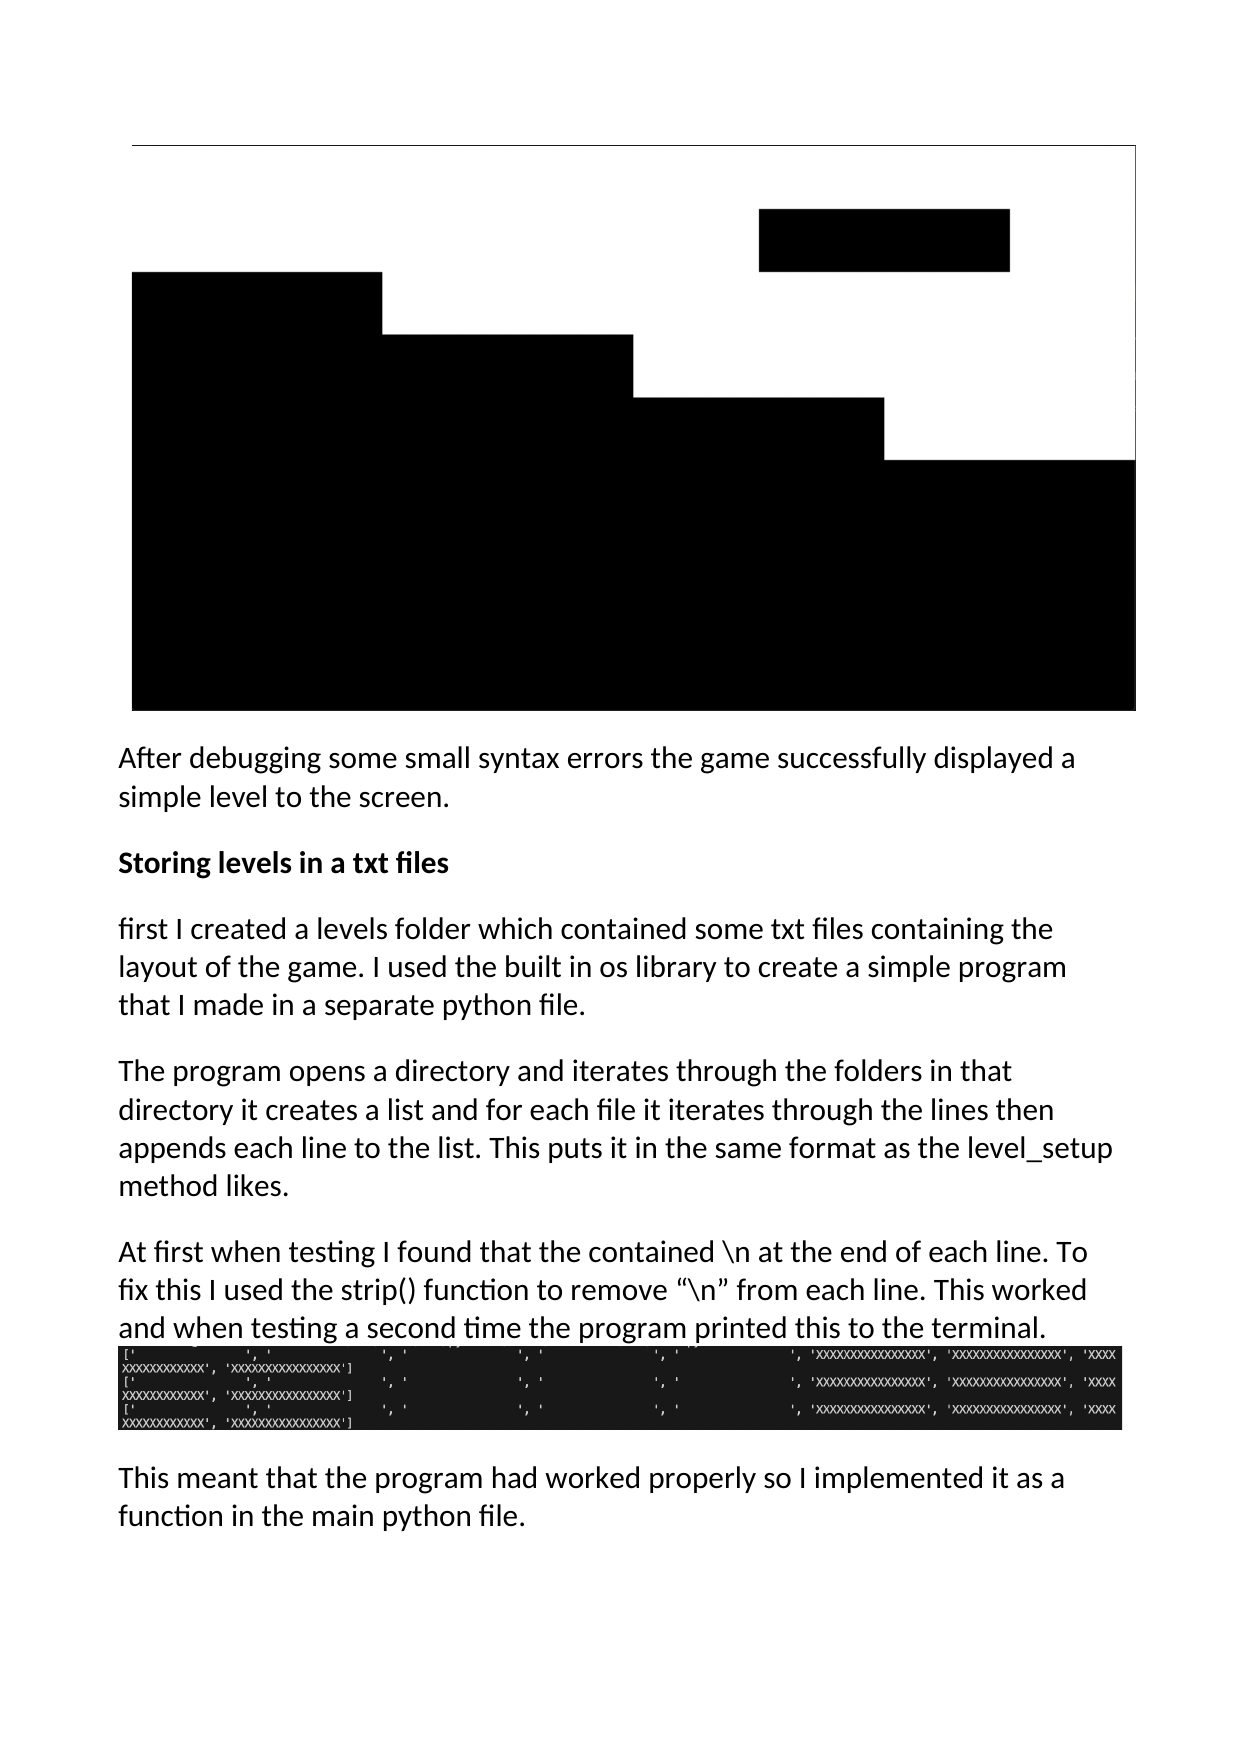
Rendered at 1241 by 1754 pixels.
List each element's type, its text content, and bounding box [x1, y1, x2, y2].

text After debugging some small syntax errors the game successfully displayed a simple level to the screen. [118, 739, 1122, 815]
picture [131, 145, 1136, 711]
text Storing levels in a txt files [118, 843, 1122, 881]
text At first when testing I found that the contained \n at the end of each line. To fix this I used the strip() function to remove “\n” from each line. This worked and when testing a second time the program printed this to the terminal. [118, 1232, 1122, 1346]
text first I created a levels folder which contained some txt files containing the layout of the game. I used the built in os library to create a simple program that I made in a separate python file. [118, 909, 1122, 1023]
text The program opens a directory and iterates through the folders in that directory it creates a list and for each file it iterates through the lines then appends each line to the list. This puts it in the same format as the level_setup method likes. [118, 1051, 1122, 1204]
picture [118, 1346, 1123, 1430]
text This meant that the program had worked properly so I implemented it as a function in the main python file. [118, 1458, 1122, 1534]
